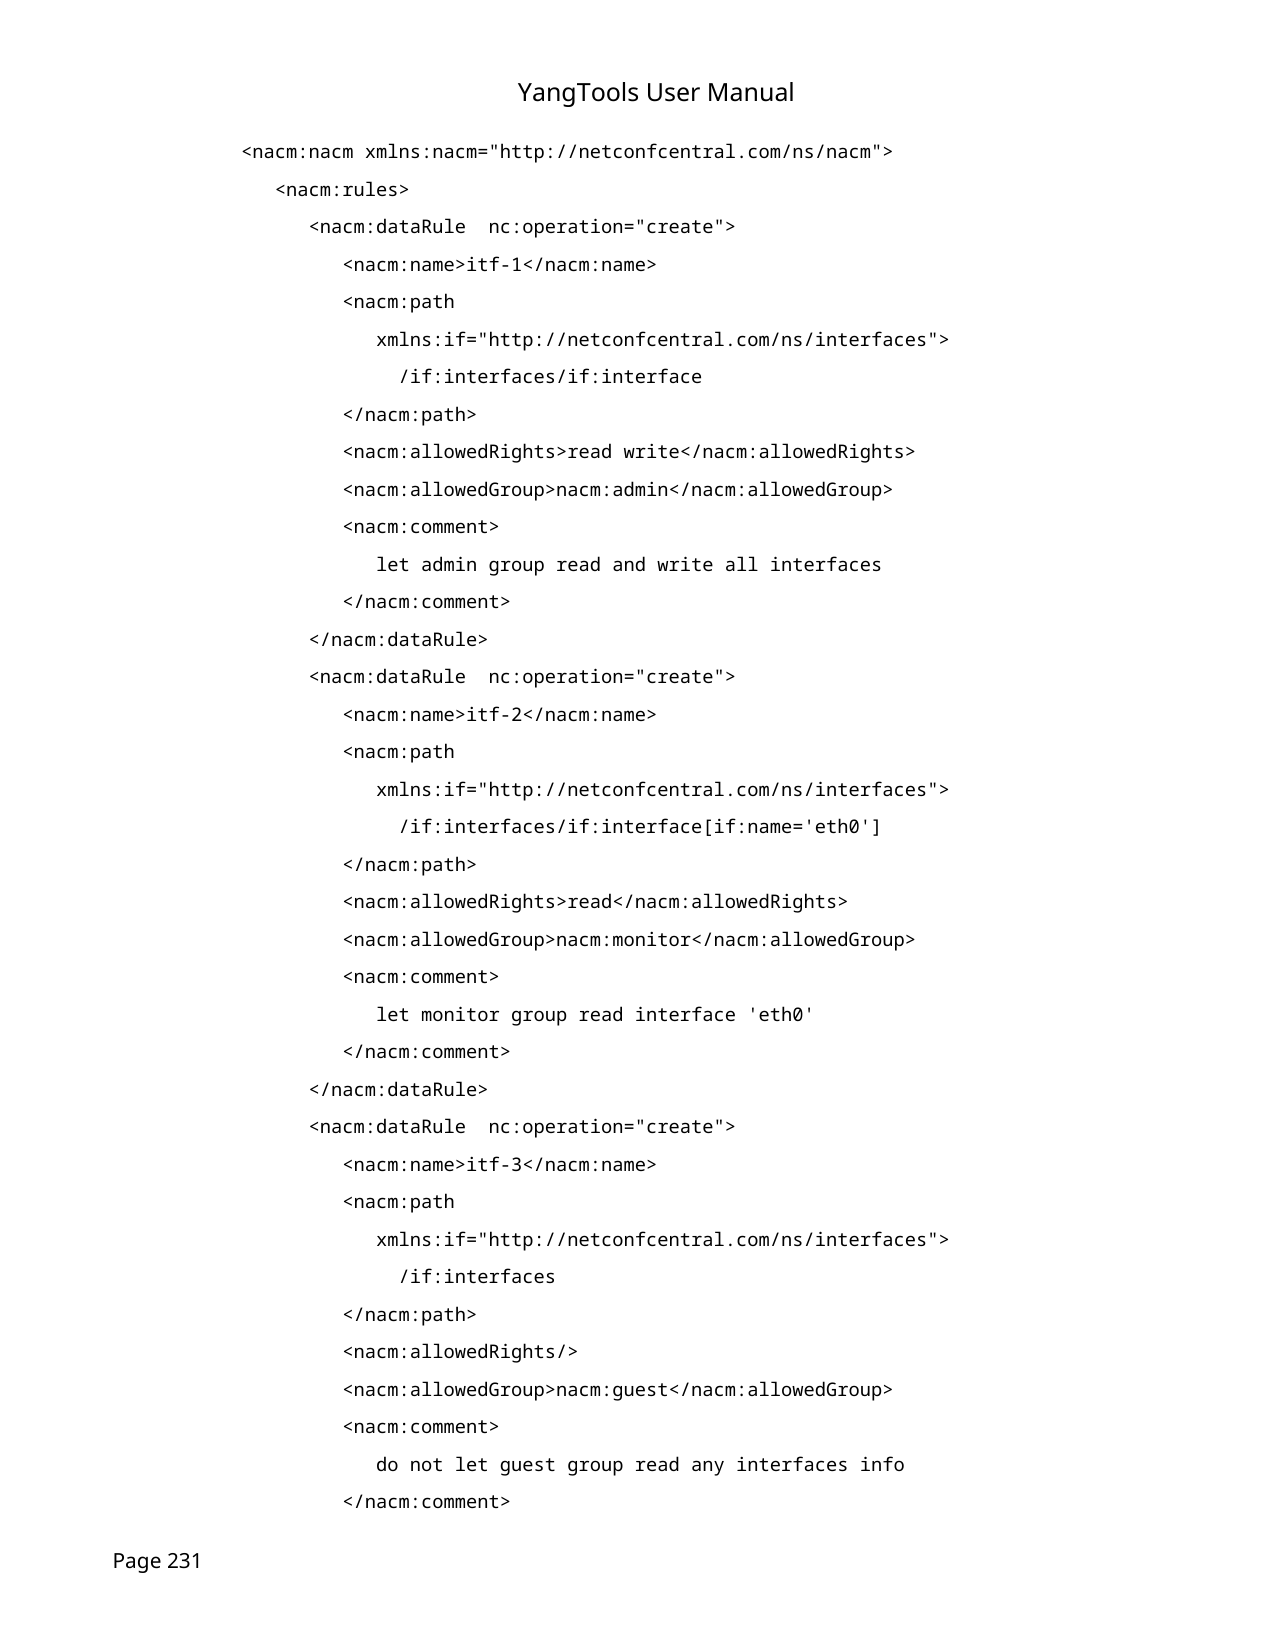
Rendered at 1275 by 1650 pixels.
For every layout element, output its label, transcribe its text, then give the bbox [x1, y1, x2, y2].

text <nacm:rules> [139, 176, 1200, 202]
text <nacm:comment> [139, 513, 1200, 539]
text <nacm:name>itf-3</nacm:name> [139, 1151, 1200, 1177]
text </nacm:dataRule> [139, 1076, 1200, 1102]
text /if:interfaces/if:interface[if:name='eth0'] [139, 813, 1200, 839]
text <nacm:dataRule nc:operation="create"> [139, 1113, 1200, 1139]
text </nacm:path> [139, 401, 1200, 427]
text <nacm:allowedRights>read write</nacm:allowedRights> [139, 438, 1200, 464]
text let admin group read and write all interfaces [139, 551, 1200, 577]
text <nacm:path [139, 288, 1200, 314]
text <nacm:comment> [139, 963, 1200, 989]
text <nacm:nacm xmlns:nacm="http://netconfcentral.com/ns/nacm"> [139, 138, 1200, 164]
text </nacm:comment> [139, 1038, 1200, 1064]
text <nacm:allowedRights/> [139, 1338, 1200, 1364]
text </nacm:comment> [139, 588, 1200, 614]
text <nacm:allowedGroup>nacm:monitor</nacm:allowedGroup> [139, 926, 1200, 952]
text <nacm:path [139, 1188, 1200, 1214]
text xmlns:if="http://netconfcentral.com/ns/interfaces"> [139, 1226, 1200, 1252]
text </nacm:comment> [139, 1488, 1200, 1514]
text let monitor group read interface 'eth0' [139, 1001, 1200, 1027]
text <nacm:name>itf-2</nacm:name> [139, 701, 1200, 727]
text <nacm:dataRule nc:operation="create"> [139, 663, 1200, 689]
text <nacm:allowedGroup>nacm:admin</nacm:allowedGroup> [139, 476, 1200, 502]
text <nacm:path [139, 738, 1200, 764]
text do not let guest group read any interfaces info [139, 1451, 1200, 1477]
text </nacm:path> [139, 851, 1200, 877]
text <nacm:comment> [139, 1413, 1200, 1439]
text <nacm:name>itf-1</nacm:name> [139, 251, 1200, 277]
text <nacm:dataRule nc:operation="create"> [139, 213, 1200, 239]
text /if:interfaces [139, 1263, 1200, 1289]
text /if:interfaces/if:interface [139, 363, 1200, 389]
text <nacm:allowedRights>read</nacm:allowedRights> [139, 888, 1200, 914]
text xmlns:if="http://netconfcentral.com/ns/interfaces"> [139, 776, 1200, 802]
text <nacm:allowedGroup>nacm:guest</nacm:allowedGroup> [139, 1376, 1200, 1402]
text xmlns:if="http://netconfcentral.com/ns/interfaces"> [139, 326, 1200, 352]
text </nacm:path> [139, 1301, 1200, 1327]
text </nacm:dataRule> [139, 626, 1200, 652]
